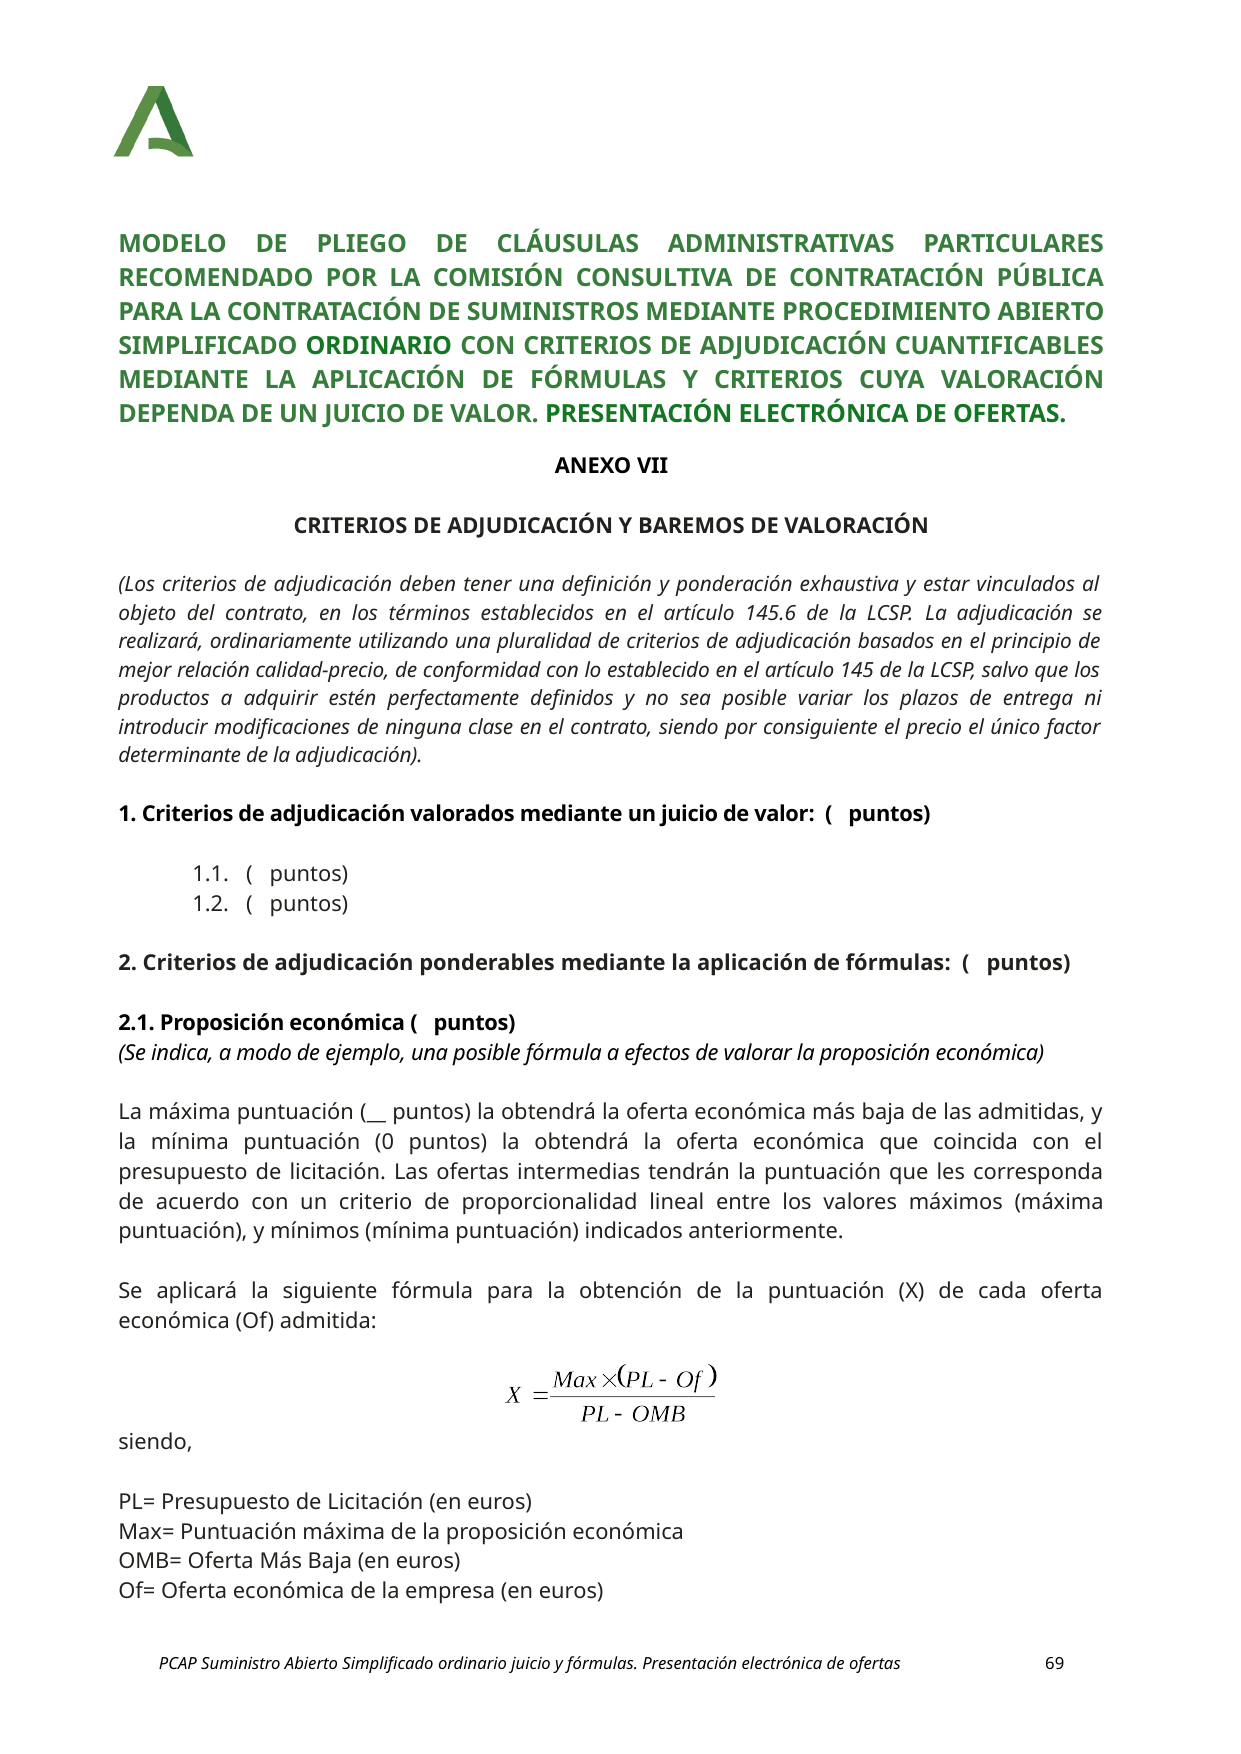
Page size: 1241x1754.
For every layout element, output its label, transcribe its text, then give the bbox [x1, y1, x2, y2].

text OMB= Oferta Más Baja (en euros) [118, 1546, 1104, 1575]
text La máxima puntuación (__ puntos) la obtendrá la oferta económica más baja de las admitidas, y la mínima puntuación (0 puntos) la obtendrá la oferta económica que coincida con el presupuesto de licitación. Las ofertas intermedias tendrán la puntuación que les corresponda de acuerdo con un criterio de proporcionalidad lineal entre los valores máximos (máxima puntuación), y mínimos (mínima puntuación) indicados anteriormente. [118, 1096, 1104, 1245]
text (Se indica, a modo de ejemplo, una posible fórmula a efectos de valorar la proposición económica) [118, 1037, 1104, 1067]
text ANEXO VII [118, 450, 1104, 480]
text Se aplicará la siguiente fórmula para la obtención de la puntuación (X) de cada oferta económica (Of) admitida: [118, 1275, 1104, 1335]
text siendo, [118, 1426, 1104, 1456]
text PL= Presupuesto de Licitación (en euros) [118, 1486, 1104, 1516]
subtitle MODELO DE PLIEGO DE CLÁUSULAS ADMINISTRATIVAS PARTICULARES RECOMENDADO POR LA COMISIÓN CONSULTIVA DE CONTRATACIÓN PÚBLICA PARA LA CONTRATACIÓN DE SUMINISTROS MEDIANTE PROCEDIMIENTO ABIERTO SIMPLIFICADO ORDINARIO CON CRITERIOS DE ADJUDICACIÓN CUANTIFICABLES MEDIANTE LA APLICACIÓN DE FÓRMULAS Y CRITERIOS CUYA VALORACIÓN DEPENDA DE UN JUICIO DE VALOR. PRESENTACIÓN ELECTRÓNICA DE OFERTAS. [118, 225, 1104, 429]
text CRITERIOS DE ADJUDICACIÓN Y BAREMOS DE VALORACIÓN [118, 510, 1104, 540]
text 1. Criterios de adjudicación valorados mediante un juicio de valor: ( puntos) [118, 798, 1104, 828]
text 2. Criterios de adjudicación ponderables mediante la aplicación de fórmulas: ( puntos) [118, 947, 1104, 977]
text Of= Oferta económica de la empresa (en euros) [118, 1575, 1104, 1605]
picture [109, 81, 198, 161]
text Max= Puntuación máxima de la proposición económica [118, 1516, 1104, 1546]
text (Los criterios de adjudicación deben tener una definición y ponderación exhaustiva y estar vinculados al objeto del contrato, en los términos establecidos en el artículo 145.6 de la LCSP. La adjudicación se realizará, ordinariamente utilizando una pluralidad de criterios de adjudicación basados en el principio de mejor relación calidad-precio, de conformidad con lo establecido en el artículo 145 de la LCSP, salvo que los productos a adquirir estén perfectamente definidos y no sea posible variar los plazos de entrega ni introducir modificaciones de ninguna clase en el contrato, siendo por consiguiente el precio el único factor determinante de la adjudicación). [118, 569, 1104, 769]
text 1.1. ( puntos) [118, 858, 1104, 888]
text 1.2. ( puntos) [118, 888, 1104, 918]
text 2.1. Proposición económica ( puntos) [118, 1007, 1104, 1037]
